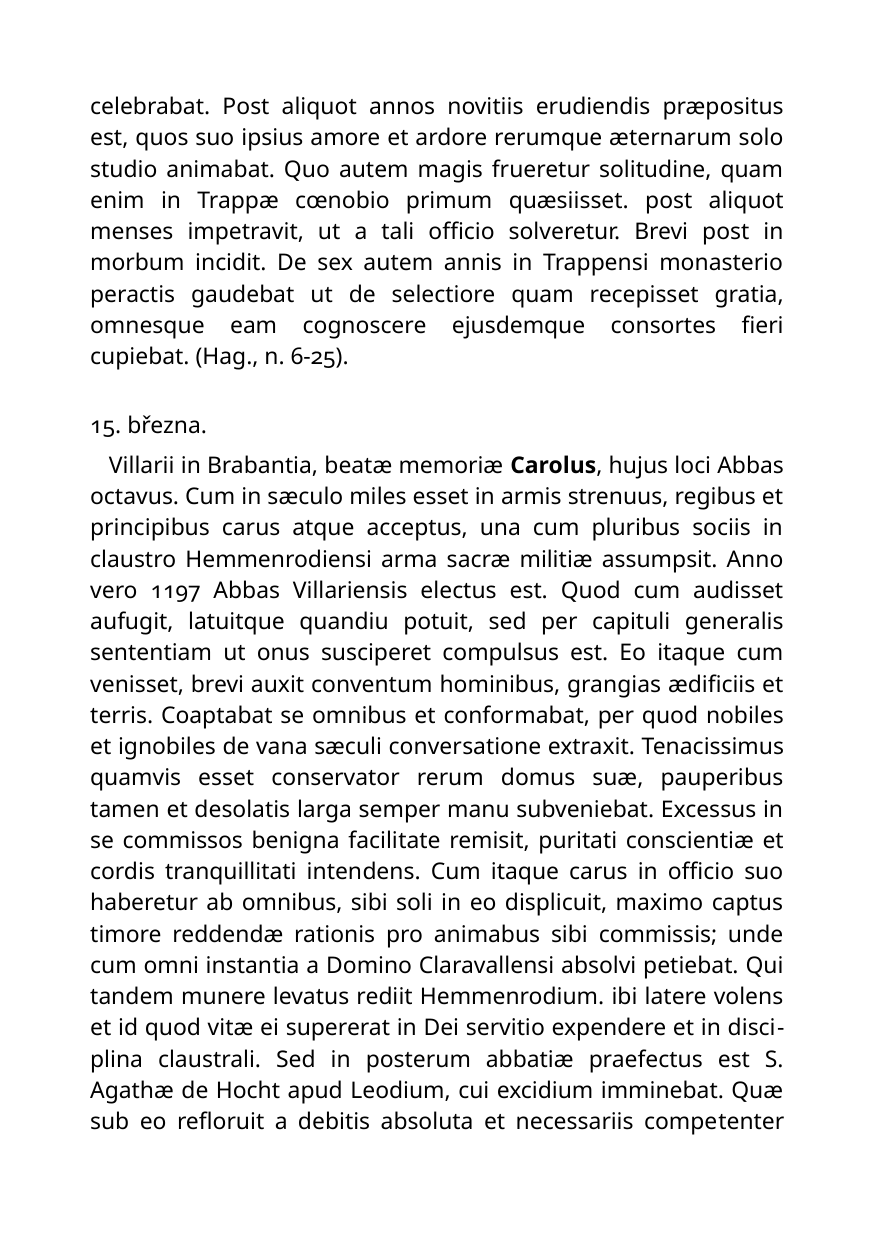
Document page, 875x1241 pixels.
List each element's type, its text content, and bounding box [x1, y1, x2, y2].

text Villarii in Brabantia, beatæ memoriæ Carolus, hujus loci Abbas octavus. Cum in sæculo miles esset in armis strenuus, regibus et principibus carus atque acceptus, una cum pluribus sociis in claustro Hemmenrodiensi arma sacræ militiæ assumpsit. Anno vero 1197 Abbas Villariensis electus est. Quod cum audisset aufugit, latuitque quandiu potuit, sed per capituli generalis sententiam ut onus susciperet compulsus est. Eo itaque cum venisset, brevi auxit conventum hominibus, grangias ædificiis et terris. Coaptabat se omnibus et confor­mabat, per quod nobiles et ignobiles de vana sæculi conver­satione extraxit. Tenacissimus quamvis esset conservator rerum domus suæ, pauperibus tamen et desolatis larga semper manu subveniebat. Excessus in se commissos benigna facili­tate remisit, puritati conscientiæ et cordis tranquillitati inten­dens. Cum itaque carus in officio suo haberetur ab omnibus, sibi soli in eo displicuit, maximo captus timore reddendæ rationis pro animabus sibi commissis; unde cum omni instan­tia a Domino Claravallensi absolvi petiebat. Qui tandem munere levatus rediit Hemmenrodium. ibi latere volens et id quod vitæ ei supererat in Dei servitio expendere et in disci­plina claustrali. Sed in posterum abbatiæ praefectus est S. Agathæ de Hocht apud Leodium, cui excidium imminebat. Quæ sub eo refloruit a debitis absoluta et necessariis compe­tenter [90, 449, 784, 1136]
text 15. března. [90, 408, 784, 440]
text celebrabat. Post aliquot annos novitiis erudiendis præpositus est, quos suo ipsius amore et ardore rerumque æternarum solo studio animabat. Quo autem magis frueretur solitudine, quam enim in Trappæ cœnobio primum quæsiisset. post aliquot menses impetravit, ut a tali officio solveretur. Brevi post in morbum incidit. De sex autem annis in Trappensi monasterio peractis gaudebat ut de selectiore quam recepisset gratia, omnesque eam cognoscere ejusdemque consortes fieri cupiebat. (Hag., n. 6-25). [90, 90, 784, 371]
